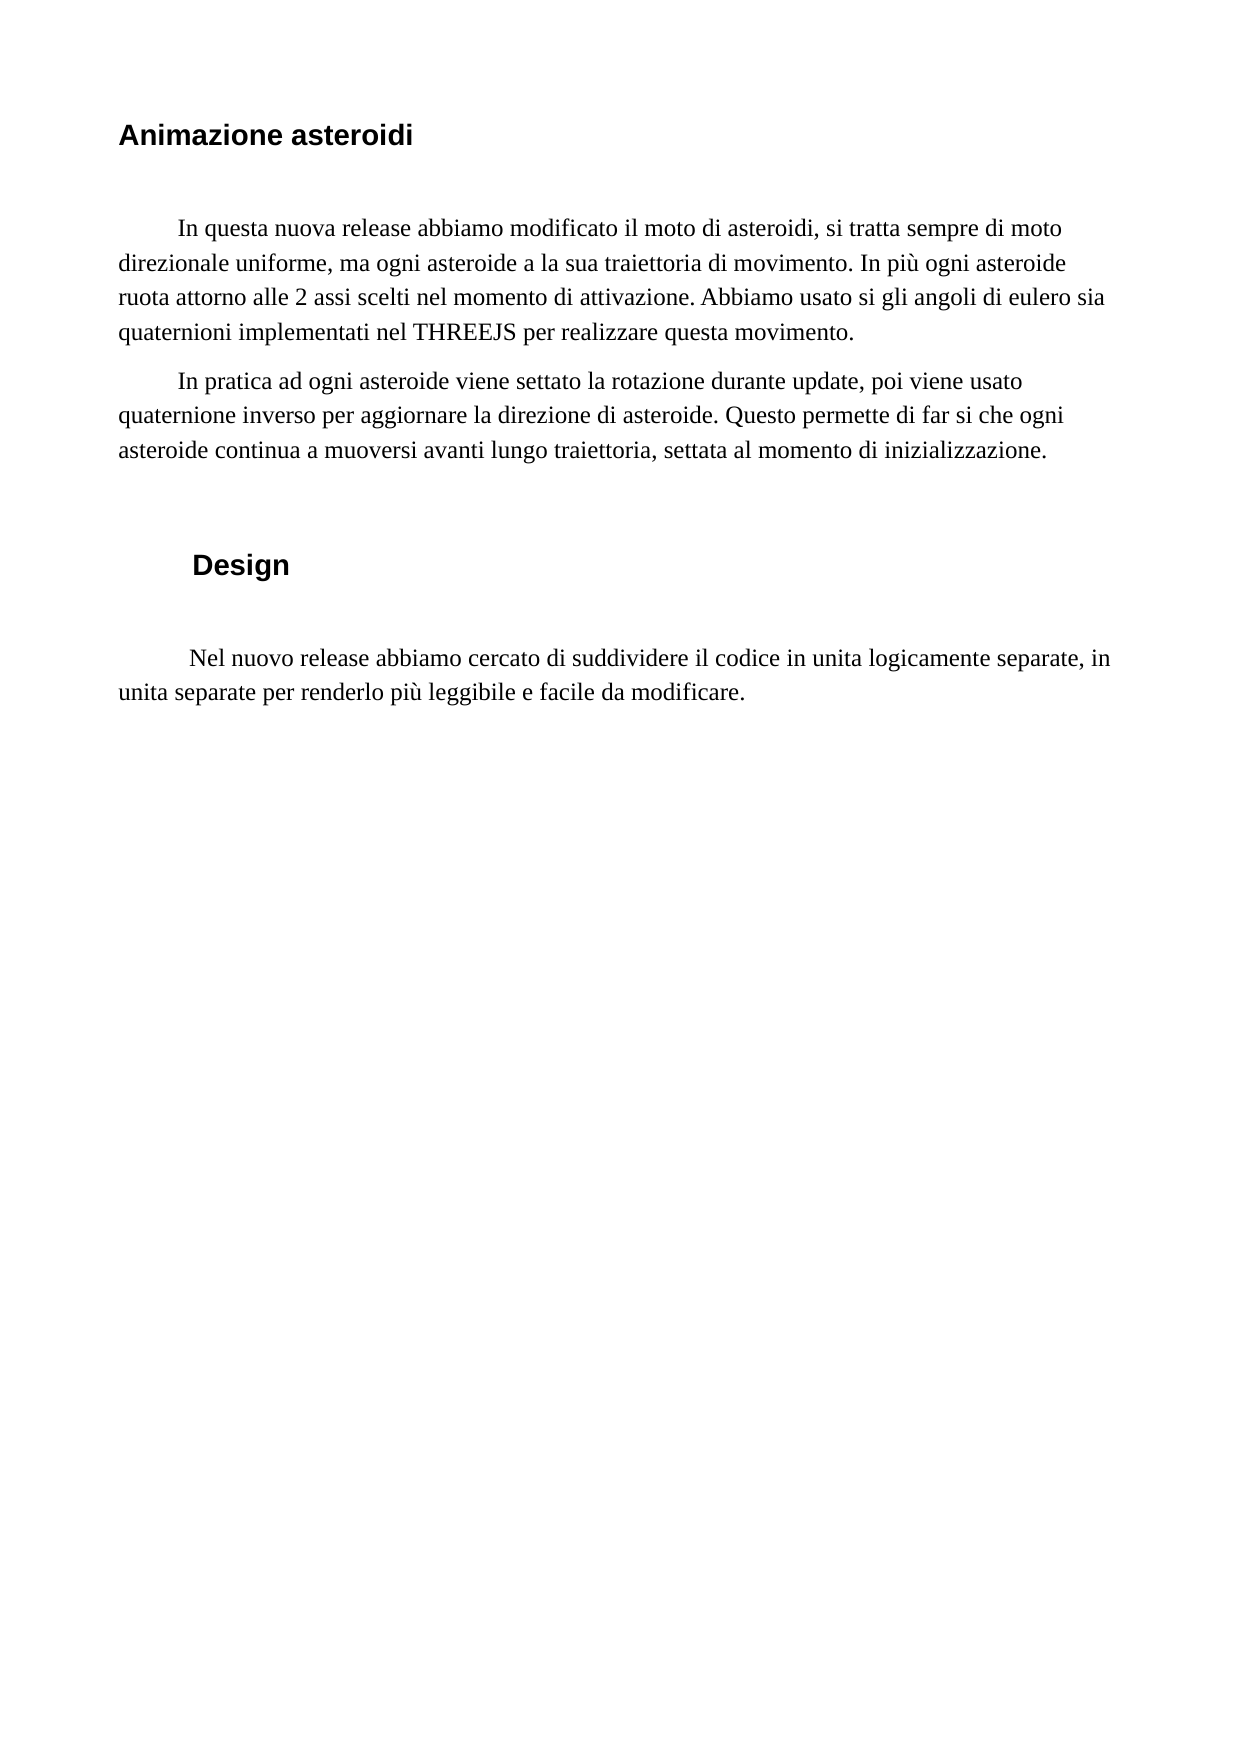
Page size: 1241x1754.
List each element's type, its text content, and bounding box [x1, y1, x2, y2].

subtitle Design [118, 548, 1122, 581]
subtitle Animazione asteroidi [118, 118, 1122, 152]
text In questa nuova release abbiamo modificato il moto di asteroidi, si tratta sempre di moto direzionale uniforme, ma ogni asteroide a la sua traiettoria di movimento. In più ogni asteroide ruota attorno alle 2 assi scelti nel momento di attivazione. Abbiamo usato si gli angoli di eulero sia quaternioni implementati nel THREEJS per realizzare questa movimento. [118, 213, 1122, 346]
text In pratica ad ogni asteroide viene settato la rotazione durante update, poi viene usato quaternione inverso per aggiornare la direzione di asteroide. Questo permette di far si che ogni asteroide continua a muoversi avanti lungo traiettoria, settata al momento di inizializzazione. [118, 366, 1122, 464]
text Nel nuovo release abbiamo cercato di suddividere il codice in unita logicamente separate, in unita separate per renderlo più leggibile e facile da modificare. [118, 643, 1122, 706]
